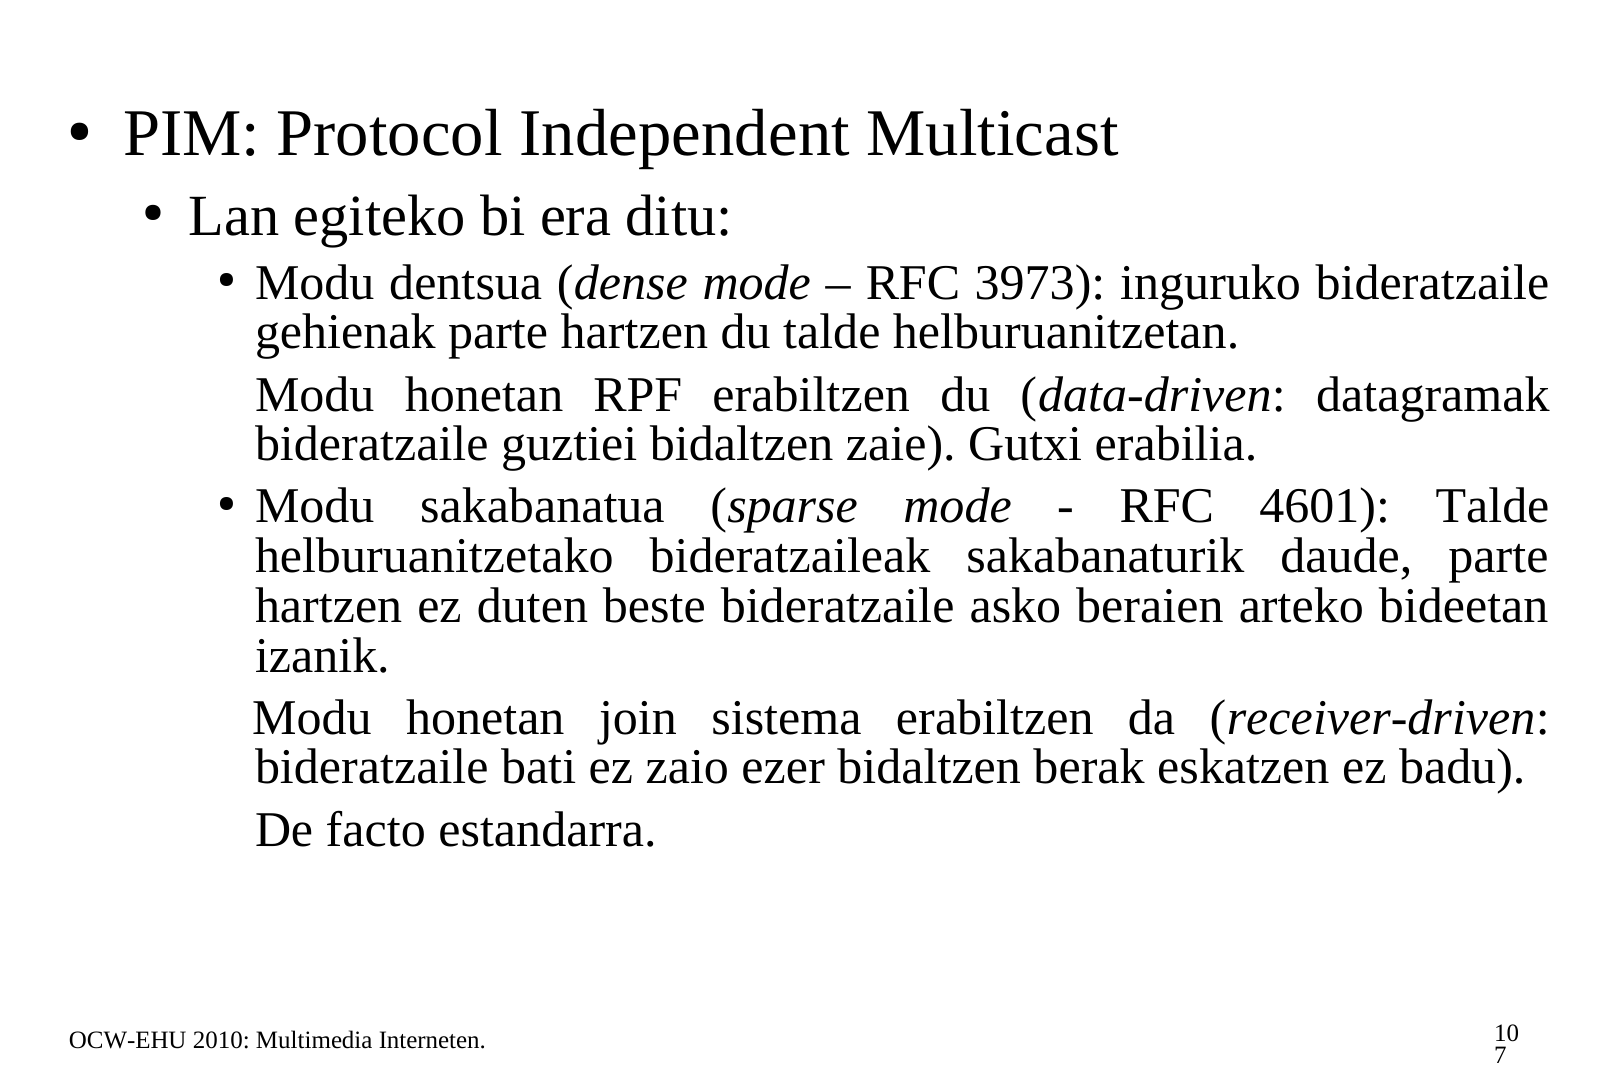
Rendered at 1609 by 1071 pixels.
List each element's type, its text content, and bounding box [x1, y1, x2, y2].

list PIM: Protocol Independent Multicast Lan egiteko bi era ditu: Modu dentsua (dense mode – RFC 3973): inguruko bideratzaile gehienak parte hartzen du talde helburuanitzetan. Modu honetan RPF erabiltzen du (data-driven: datagramak bideratzaile guztiei bidaltzen zaie). Gutxi erabilia. Modu sakabanatua (sparse mode - RFC 4601): Talde helburuanitzetako bideratzaileak sakabanaturik daude, parte hartzen ez duten beste bideratzaile asko beraien arteko bideetan izanik. Modu honetan join sistema erabiltzen da (receiver-driven: bideratzaile bati ez zaio ezer bidaltzen berak eskatzen ez badu). De facto estandarra. [52, 88, 1565, 927]
